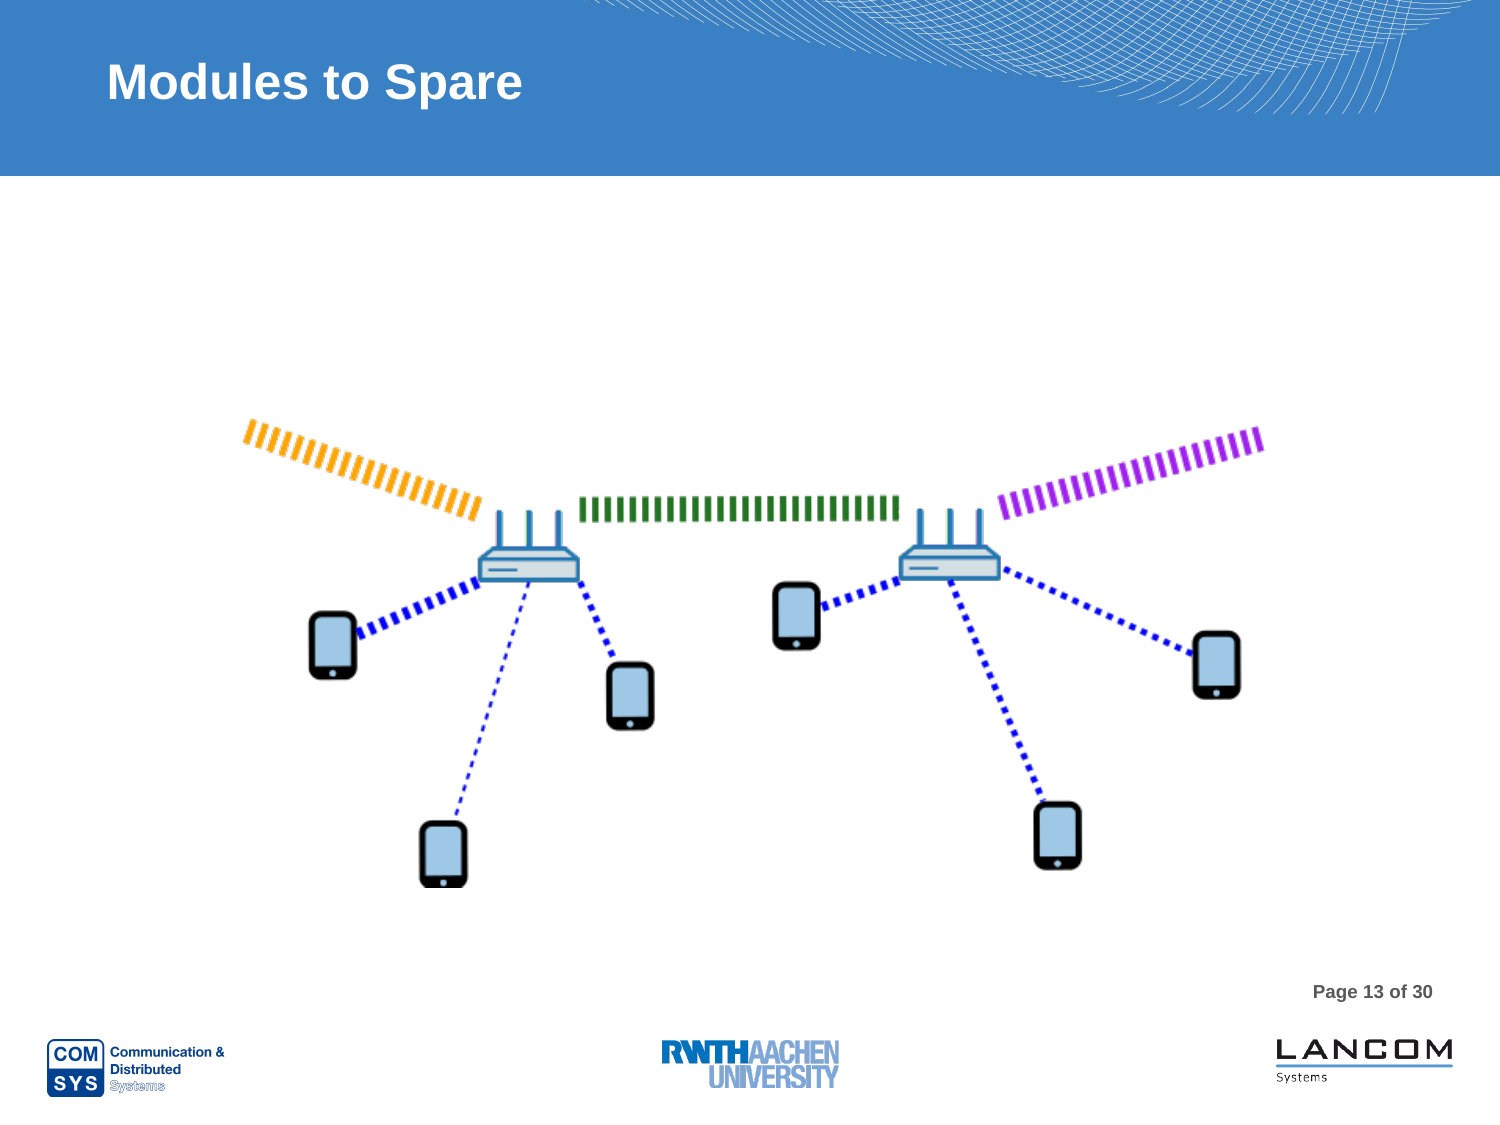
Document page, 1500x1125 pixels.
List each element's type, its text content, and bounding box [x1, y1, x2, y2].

picture [1275, 1039, 1453, 1084]
picture [231, 415, 1281, 888]
picture [0, 0, 1500, 176]
title Modules to Spare [106, 35, 1176, 110]
